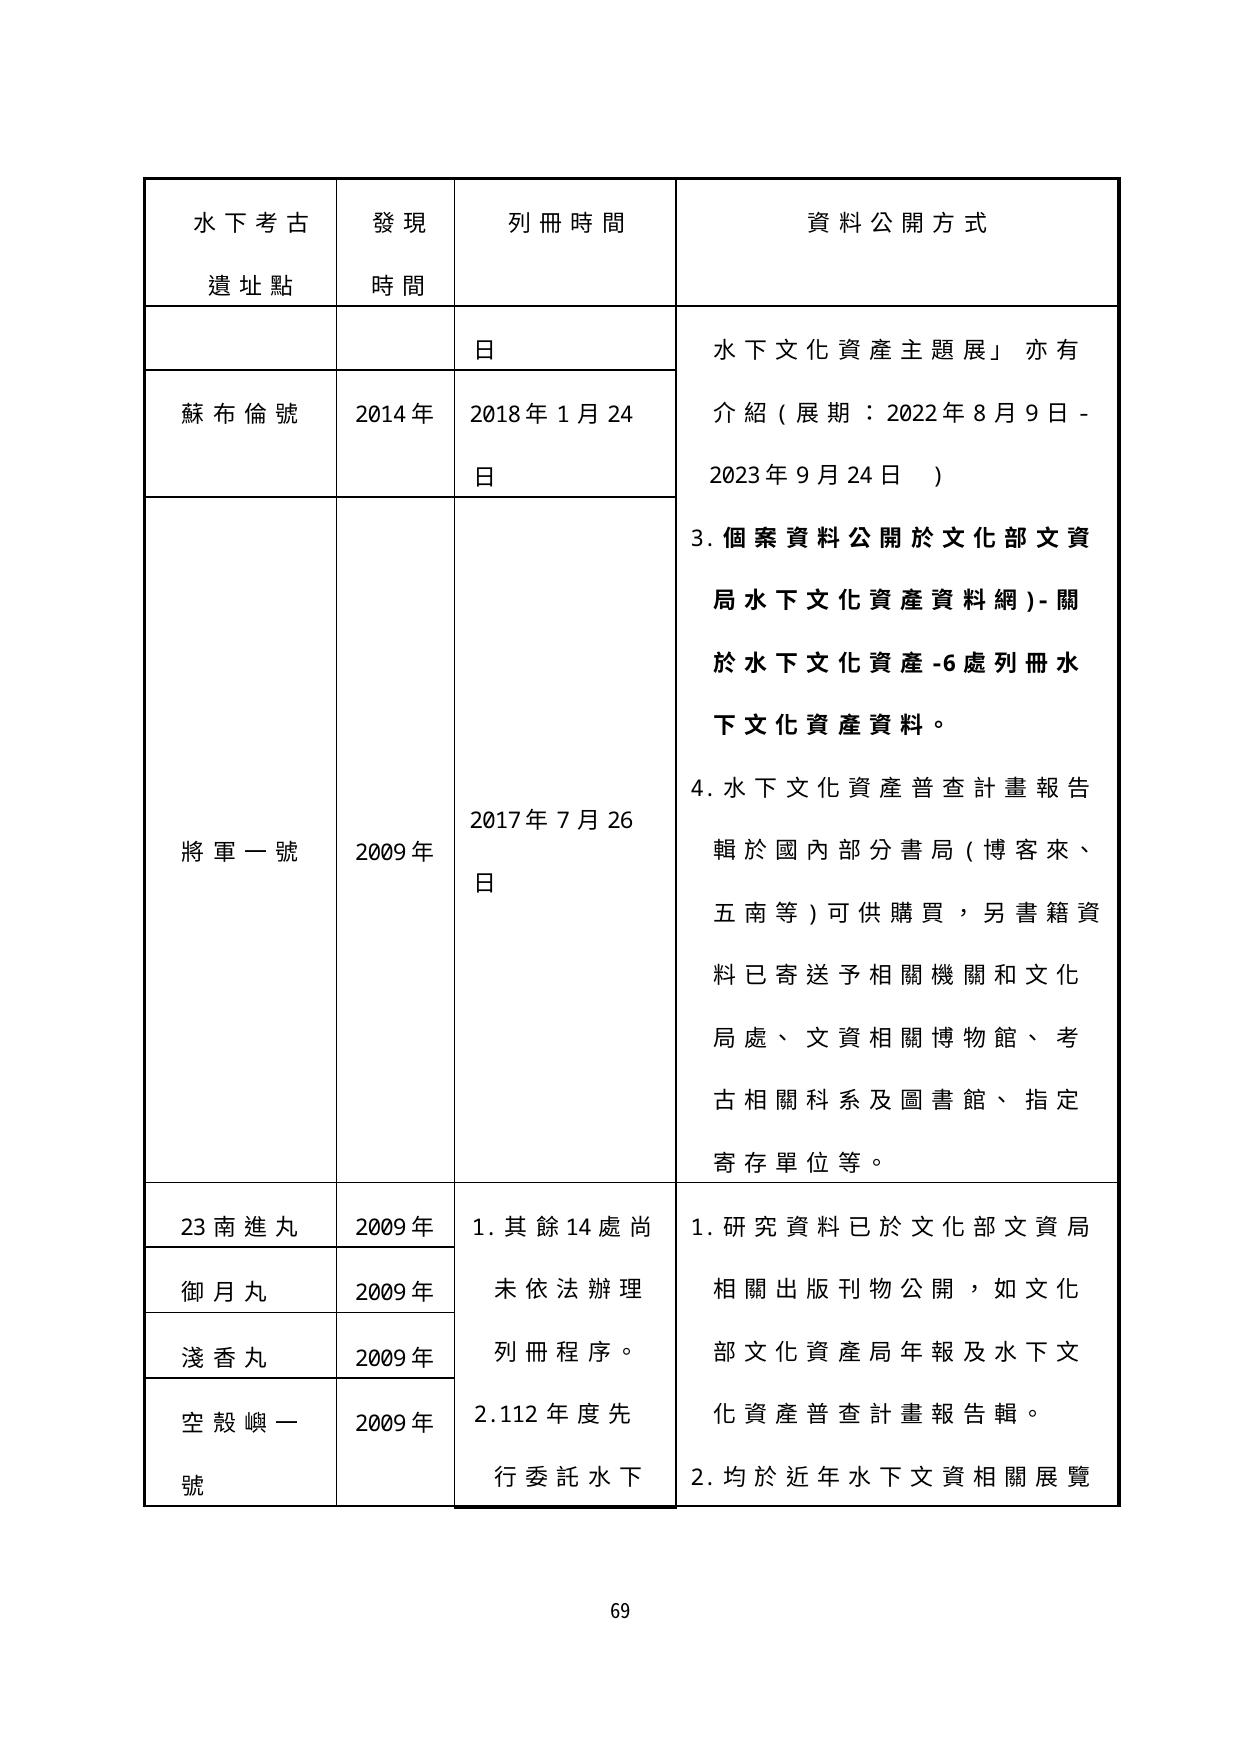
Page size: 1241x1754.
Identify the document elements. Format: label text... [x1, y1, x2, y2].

table_cell 2018年1月24日 [455, 371, 675, 496]
table_cell 淺香丸 [146, 1313, 336, 1377]
table_cell 2017年7月26日 [455, 498, 675, 1182]
table_header 發現時間 [337, 180, 454, 305]
table_cell 將軍一號 [146, 498, 336, 1182]
table_cell 2009年 [337, 498, 454, 1182]
table_cell 日 [455, 307, 675, 369]
table_cell 空殼嶼一號 [146, 1379, 336, 1505]
table_cell 御月丸 [146, 1248, 336, 1312]
table_cell 1.研究資料已於文化部文資局相關出版刊物公開，如文化部文化資產局年報及水下文化資產普查計畫報告輯。 2.均於近年水下文資相關展覽 [677, 1183, 1117, 1505]
table_cell 23南進丸 [146, 1183, 336, 1246]
table_cell [337, 307, 454, 369]
table_header 水下考古遺址點 [146, 180, 336, 305]
table_cell 水下文化資產主題展」亦有介紹(展期：2022年8月9日-2023年9月24日 ) 3.個案資料公開於文化部文資局水下文化資產資料網)-關於水下文化資產-6處列冊水下文化資產資料。 4.水下文化資產普查計畫報告輯於國內部分書局(博客來、五南等)可供購買，另書籍資料已寄送予相關機關和文化局處、文資相關博物館、考古相關科系及圖書館、指定寄存單位等。 [677, 307, 1117, 1182]
table_cell 2009年 [337, 1379, 454, 1505]
table_cell 2009年 [337, 1183, 454, 1246]
table_cell 1.其餘14處尚未依法辦理列冊程序。 2.112年度先行委託水下 [455, 1183, 675, 1505]
table_header 資料公開方式 [677, 180, 1117, 305]
table_cell 蘇布倫號 [146, 371, 336, 496]
table_cell 2009年 [337, 1248, 454, 1312]
table_header 列冊時間 [455, 180, 675, 305]
table_cell 2009年 [337, 1313, 454, 1377]
table_cell 2014年 [337, 371, 454, 496]
table_cell [146, 307, 336, 369]
